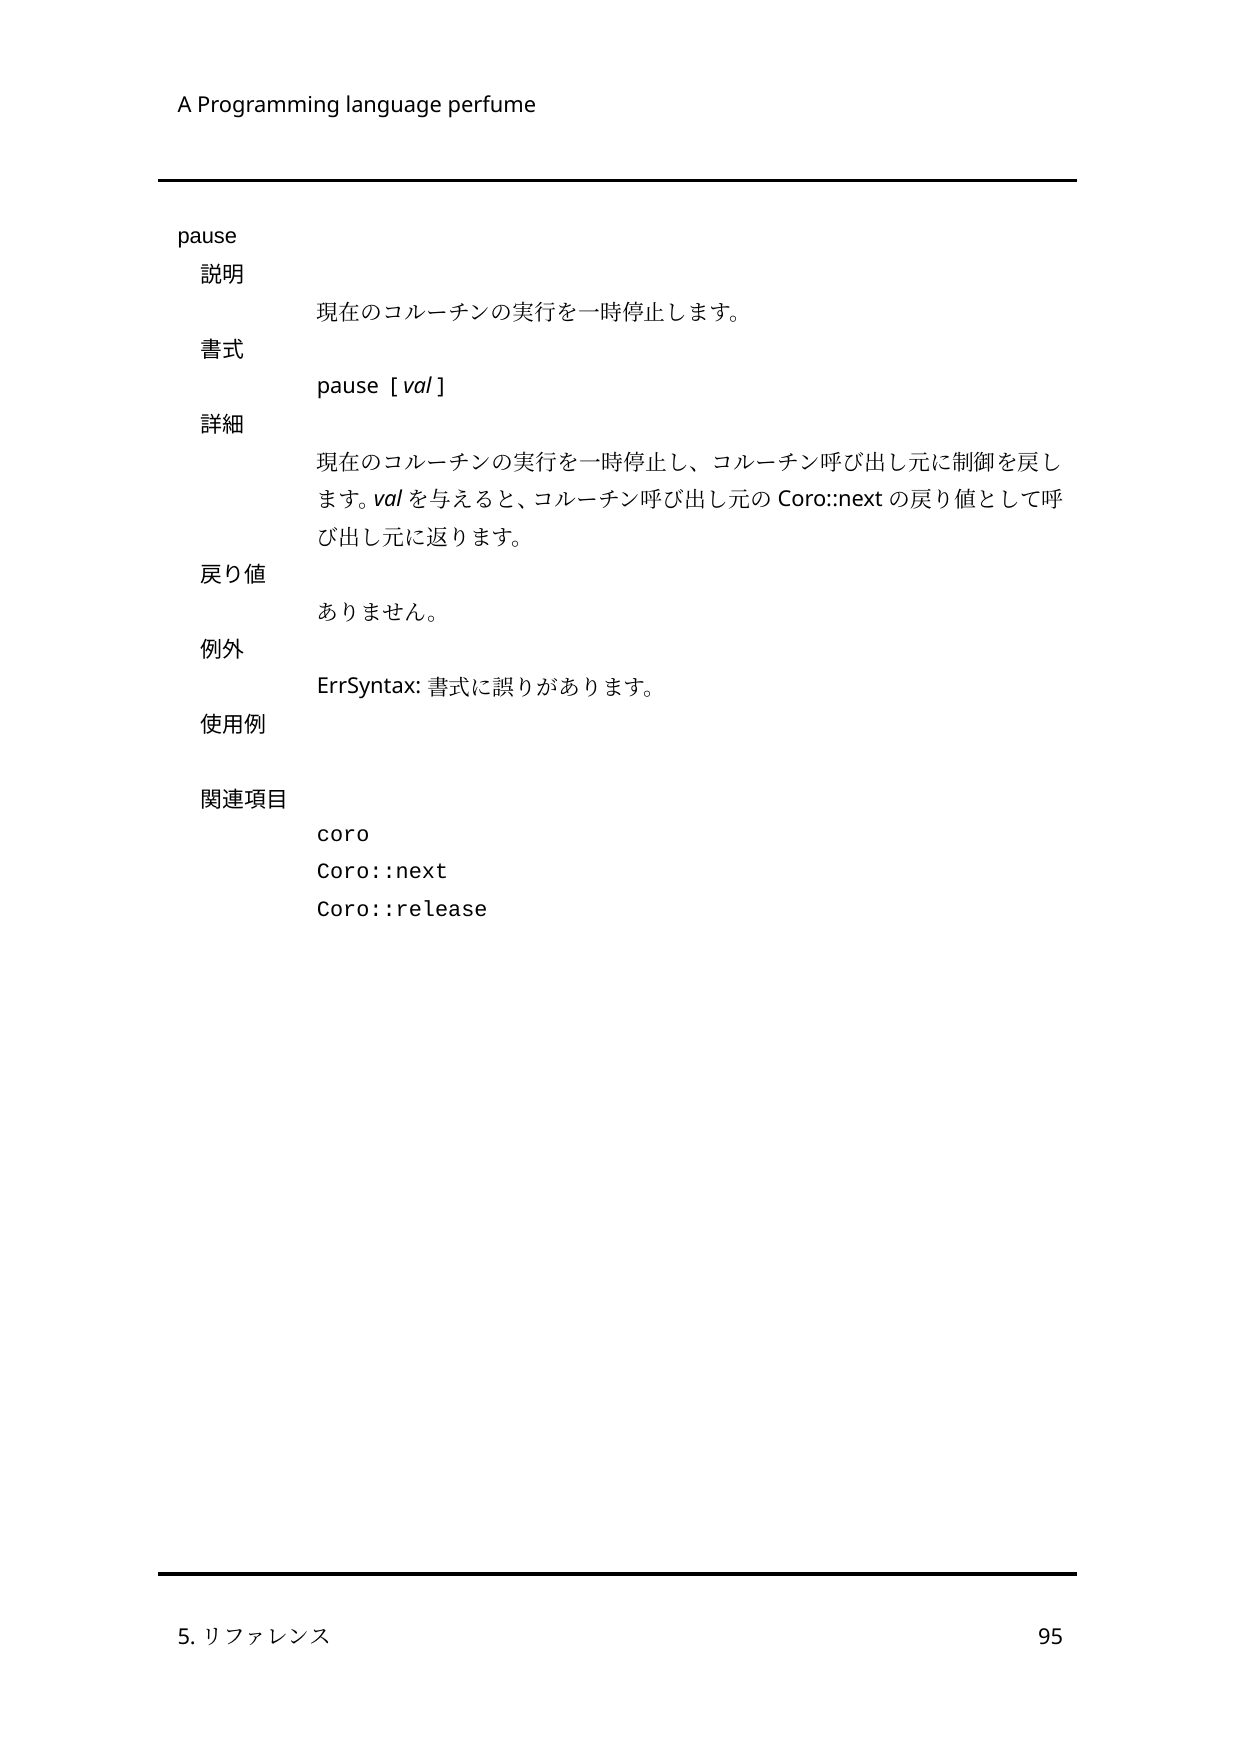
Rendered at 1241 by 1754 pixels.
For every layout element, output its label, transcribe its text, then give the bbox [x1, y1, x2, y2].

subtitle pause [177, 217, 1063, 254]
table_cell 書式 [200, 329, 317, 404]
table_cell 例外 [200, 629, 317, 704]
table_cell 使用例 [200, 704, 317, 779]
table_cell pause [ val ] [317, 329, 1063, 404]
table_cell 関連項目 [200, 779, 317, 929]
table_cell 現在のコルーチンの実行を一時停止し、コルーチン呼び出し元に制御を戻します。val を与えると、コルーチン呼び出し元の Coro::next の戻り値として呼び出し元に返ります。 [317, 404, 1063, 554]
table_cell coro Coro::next Coro::release [317, 779, 1063, 929]
table_cell 戻り値 [200, 554, 317, 629]
table_header 説明 [200, 254, 317, 329]
table_cell ありません。 [317, 554, 1063, 629]
table_cell [317, 704, 1063, 779]
table_header 現在のコルーチンの実行を一時停止します。 [317, 254, 1063, 329]
table_cell ErrSyntax: 書式に誤りがあります。 [317, 629, 1063, 704]
table_cell 詳細 [200, 404, 317, 554]
